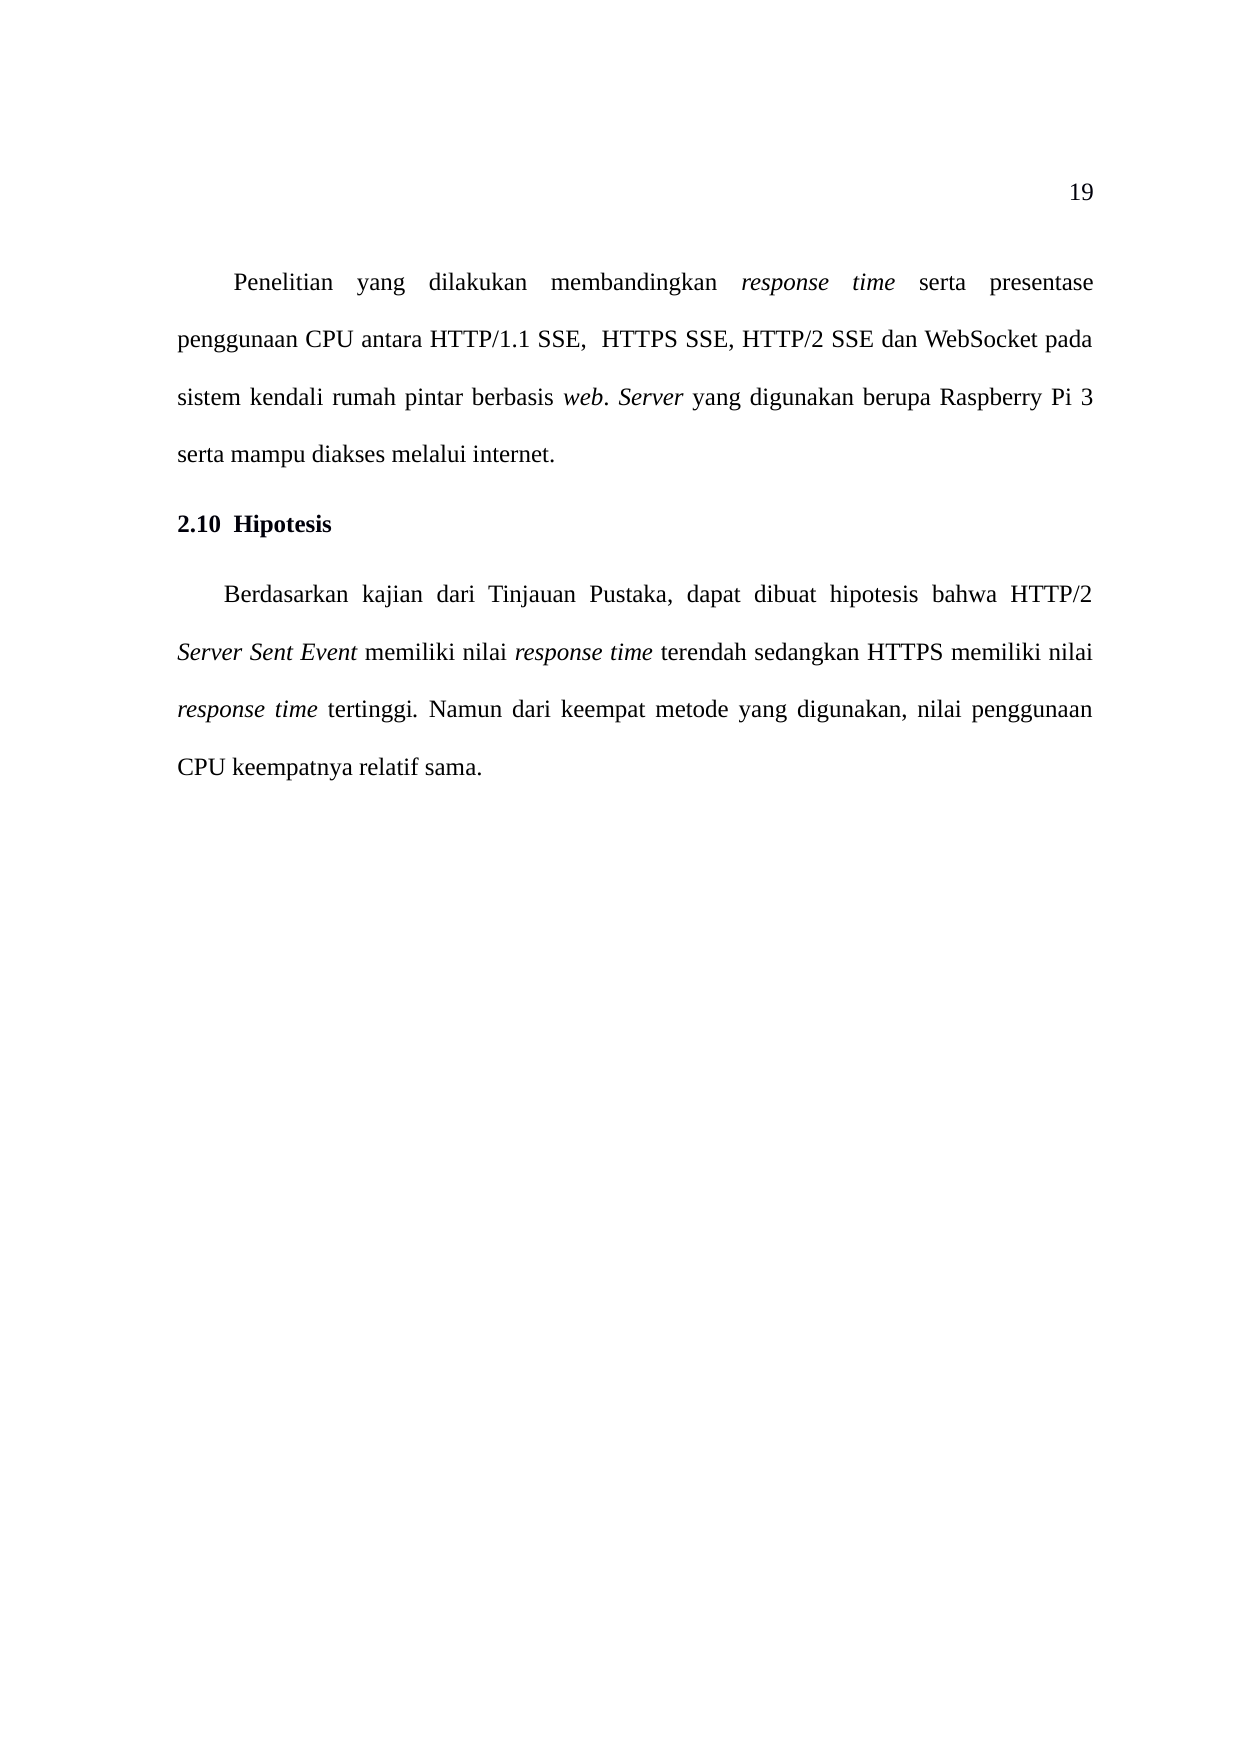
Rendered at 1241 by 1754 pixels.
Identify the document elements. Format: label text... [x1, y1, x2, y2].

subtitle 2.10 Hipotesis [177, 509, 1093, 538]
text Penelitian yang dilakukan membandingkan response time serta presentase penggunaan CPU antara HTTP/1.1 SSE, HTTPS SSE, HTTP/2 SSE dan WebSocket pada sistem kendali rumah pintar berbasis web. Server yang digunakan berupa Raspberry Pi 3 serta mampu diakses melalui internet. [177, 267, 1093, 468]
text Berdasarkan kajian dari Tinjauan Pustaka, dapat dibuat hipotesis bahwa HTTP/2 Server Sent Event memiliki nilai response time terendah sedangkan HTTPS memiliki nilai response time tertinggi. Namun dari keempat metode yang digunakan, nilai penggunaan CPU keempatnya relatif sama. [177, 579, 1093, 781]
